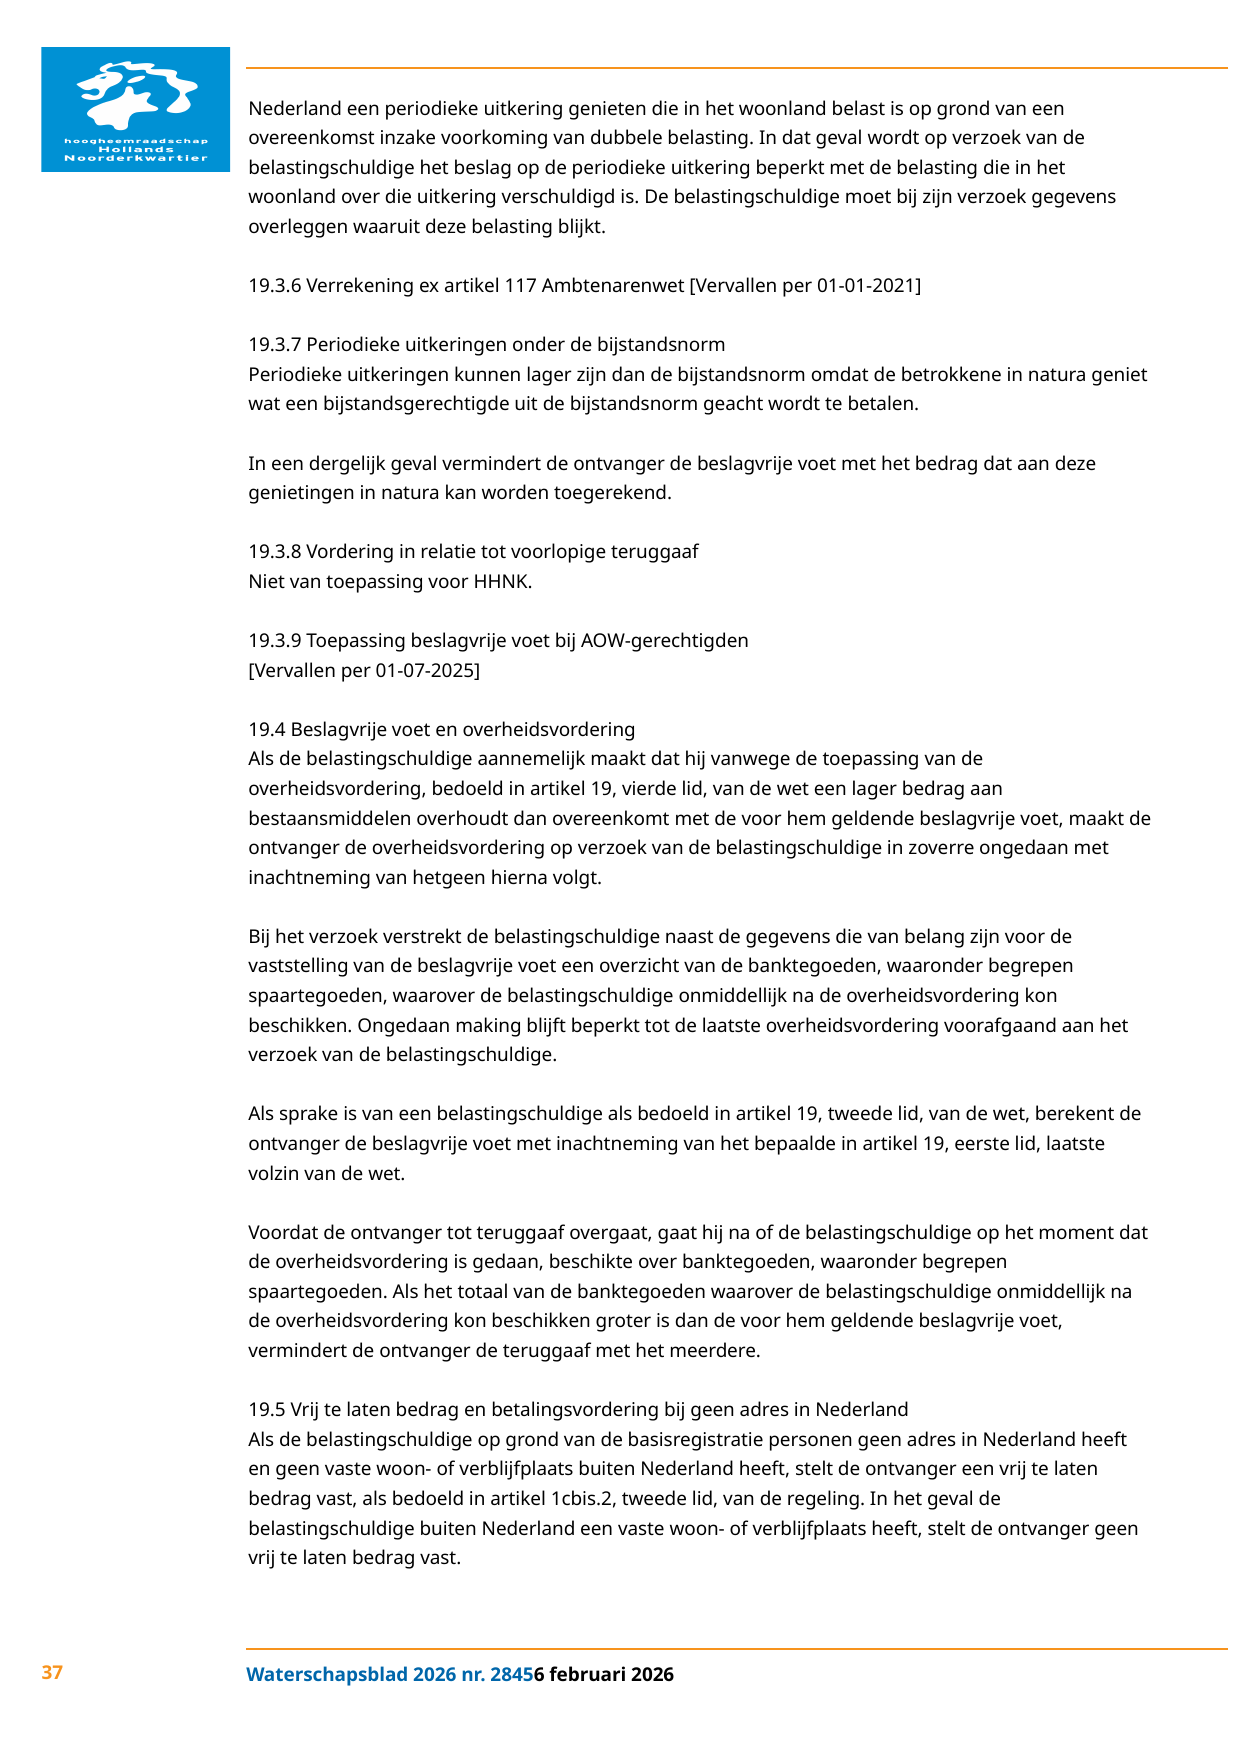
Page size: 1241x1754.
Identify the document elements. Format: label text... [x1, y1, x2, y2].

text Als sprake is van een belastingschuldige als bedoeld in artikel 19, tweede lid, van de wet, berekent de ontvanger de beslagvrije voet met inachtneming van het bepaalde in artikel 19, eerste lid, laatste volzin van de wet. [248, 1101, 1152, 1186]
text 19.3.8 Vordering in relatie tot voorlopige teruggaaf [248, 538, 1152, 564]
text Periodieke uitkeringen kunnen lager zijn dan de bijstandsnorm omdat de betrokkene in natura geniet wat een bijstandsgerechtigde uit de bijstandsnorm geacht wordt te betalen. [248, 361, 1152, 416]
text Als de belastingschuldige aannemelijk maakt dat hij vanwege de toepassing van de overheidsvordering, bedoeld in artikel 19, vierde lid, van de wet een lager bedrag aan bestaansmiddelen overhoudt dan overeenkomt met de voor hem geldende beslagvrije voet, maakt de ontvanger de overheidsvordering op verzoek van de belastingschuldige in zoverre ongedaan met inachtneming van hetgeen hierna volgt. [248, 746, 1152, 890]
text 19.3.7 Periodieke uitkeringen onder de bijstandsnorm [248, 331, 1152, 357]
text Niet van toepassing voor HHNK. [248, 568, 1152, 594]
text 19.5 Vrij te laten bedrag en betalingsvordering bij geen adres in Nederland [248, 1396, 1152, 1422]
text 19.3.6 Verrekening ex artikel 117 Ambtenarenwet [Vervallen per 01-01-2021] [248, 272, 1152, 298]
text 19.4 Beslagvrije voet en overheidsvordering [248, 716, 1152, 742]
picture [78, 64, 122, 99]
text [Vervallen per 01-07-2025] [248, 657, 1152, 683]
text 19.3.9 Toepassing beslagvrije voet bij AOW-gerechtigden [248, 627, 1152, 653]
text Als de belastingschuldige op grond van de basisregistratie personen geen adres in Nederland heeft en geen vaste woon- of verblijfplaats buiten Nederland heeft, stelt de ontvanger een vrij te laten bedrag vast, als bedoeld in artikel 1cbis.2, tweede lid, van de regeling. In het geval de belastingschuldige buiten Nederland een vaste woon- of verblijfplaats heeft, stelt de ontvanger geen vrij te laten bedrag vast. [248, 1426, 1152, 1570]
text Nederland een periodieke uitkering genieten die in het woonland belast is op grond van een overeenkomst inzake voorkoming van dubbele belasting. In dat geval wordt op verzoek van de belastingschuldige het beslag op de periodieke uitkering beperkt met de belasting die in het woonland over die uitkering verschuldigd is. De belastingschuldige moet bij zijn verzoek gegevens overleggen waaruit deze belasting blijkt. [248, 95, 1152, 239]
picture [129, 76, 144, 82]
picture [118, 62, 197, 112]
text Voordat de ontvanger tot teruggaaf overgaat, gaat hij na of de belastingschuldige op het moment dat de overheidsvordering is gedaan, beschikte over banktegoeden, waaronder begrepen spaartegoeden. Als het totaal van de banktegoeden waarover de belastingschuldige onmiddellijk na de overheidsvordering kon beschikken groter is dan de voor hem geldende beslagvrije voet, vermindert de ontvanger de teruggaaf met het meerdere. [248, 1219, 1152, 1363]
text Bij het verzoek verstrekt de belastingschuldige naast de gegevens die van belang zijn voor de vaststelling van de beslagvrije voet een overzicht van de banktegoeden, waaronder begrepen spaartegoeden, waarover de belastingschuldige onmiddellijk na de overheidsvordering kon beschikken. Ongedaan making blijft beperkt tot de laatste overheidsvordering voorafgaand aan het verzoek van de belastingschuldige. [248, 923, 1152, 1067]
picture [88, 87, 157, 130]
text In een dergelijk geval vermindert de ontvanger de beslagvrije voet met het bedrag dat aan deze genietingen in natura kan worden toegerekend. [248, 450, 1152, 505]
